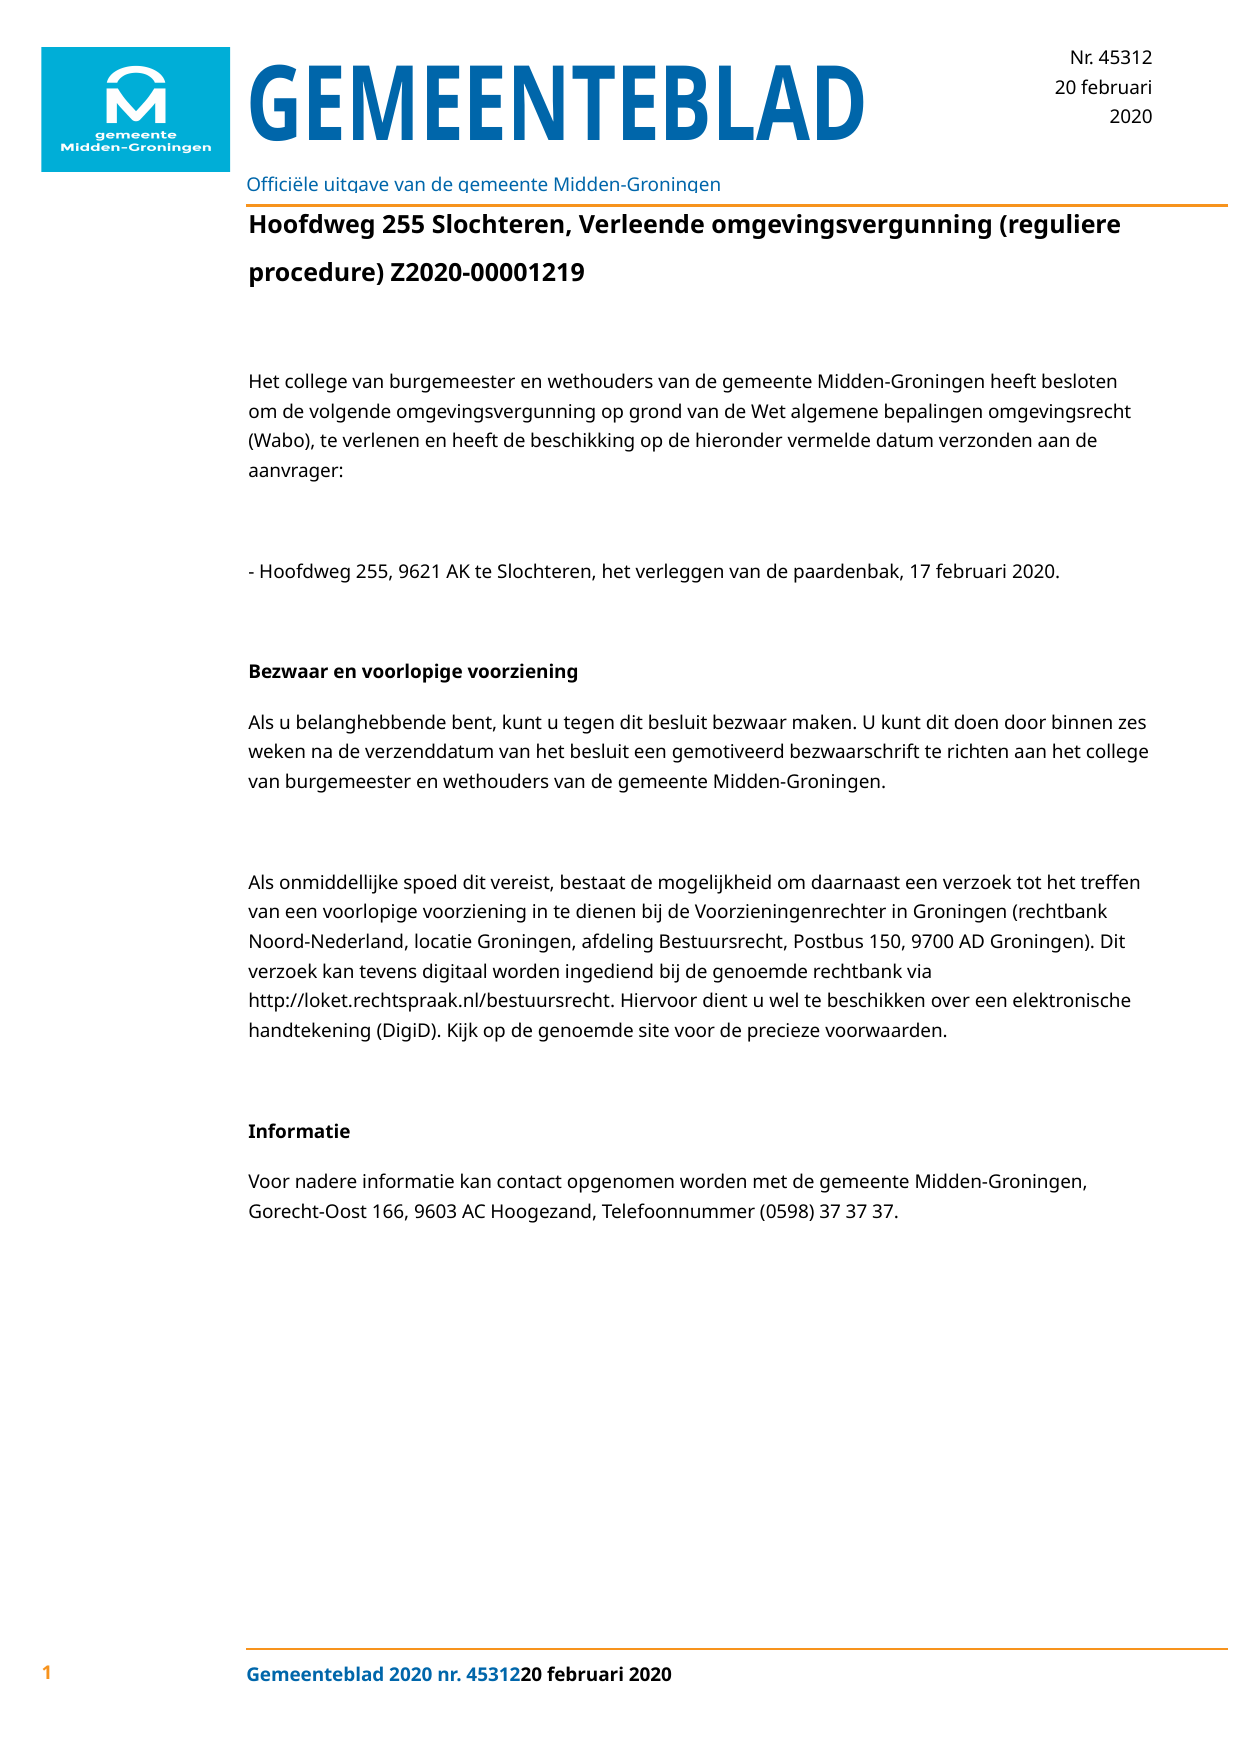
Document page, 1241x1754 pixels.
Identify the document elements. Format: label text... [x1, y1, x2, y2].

text Als u belanghebbende bent, kunt u tegen dit besluit bezwaar maken. U kunt dit doen door binnen zes weken na de verzenddatum van het besluit een gemotiveerd bezwaarschrift te richten aan het college van burgemeester en wethouders van de gemeente Midden-Groningen. [248, 709, 1152, 794]
text Bezwaar en voorlopige voorziening [248, 659, 1152, 684]
picture [107, 89, 165, 122]
text - Hoofdweg 255, 9621 AK te Slochteren, het verleggen van de paardenbak, 17 februari 2020. [248, 558, 1152, 584]
text Informatie [248, 1118, 1152, 1144]
text Hoofdweg 255 Slochteren, Verleende omgevingsvergunning (reguliere procedure) Z2020-00001219 [248, 207, 1152, 288]
text Het college van burgemeester en wethouders van de gemeente Midden-Groningen heeft besloten om de volgende omgevingsvergunning op grond van de Wet algemene bepalingen omgevingsrecht (Wabo), te verlenen en heeft de beschikking op de hieronder vermelde datum verzonden aan de aanvrager: [248, 368, 1152, 483]
picture [108, 66, 164, 82]
text Voor nadere informatie kan contact opgenomen worden met de gemeente Midden-Groningen, Gorecht-Oost 166, 9603 AC Hoogezand, Telefoonnummer (0598) 37 37 37. [248, 1168, 1152, 1224]
picture [184, 146, 190, 153]
text Als onmiddellijke spoed dit vereist, bestaat de mogelijkheid om daarnaast een verzoek tot het treffen van een voorlopige voorziening in te dienen bij de Voorzieningenrechter in Groningen (rechtbank Noord-Nederland, locatie Groningen, afdeling Bestuursrecht, Postbus 150, 9700 AD Groningen). Dit verzoek kan tevens digitaal worden ingediend bij de genoemde rechtbank via http://loket.rechtspraak.nl/bestuursrecht. Hiervoor dient u wel te beschikken over een elektronische handtekening (DigiD). Kijk op de genoemde site voor de precieze voorwaarden. [248, 869, 1152, 1043]
